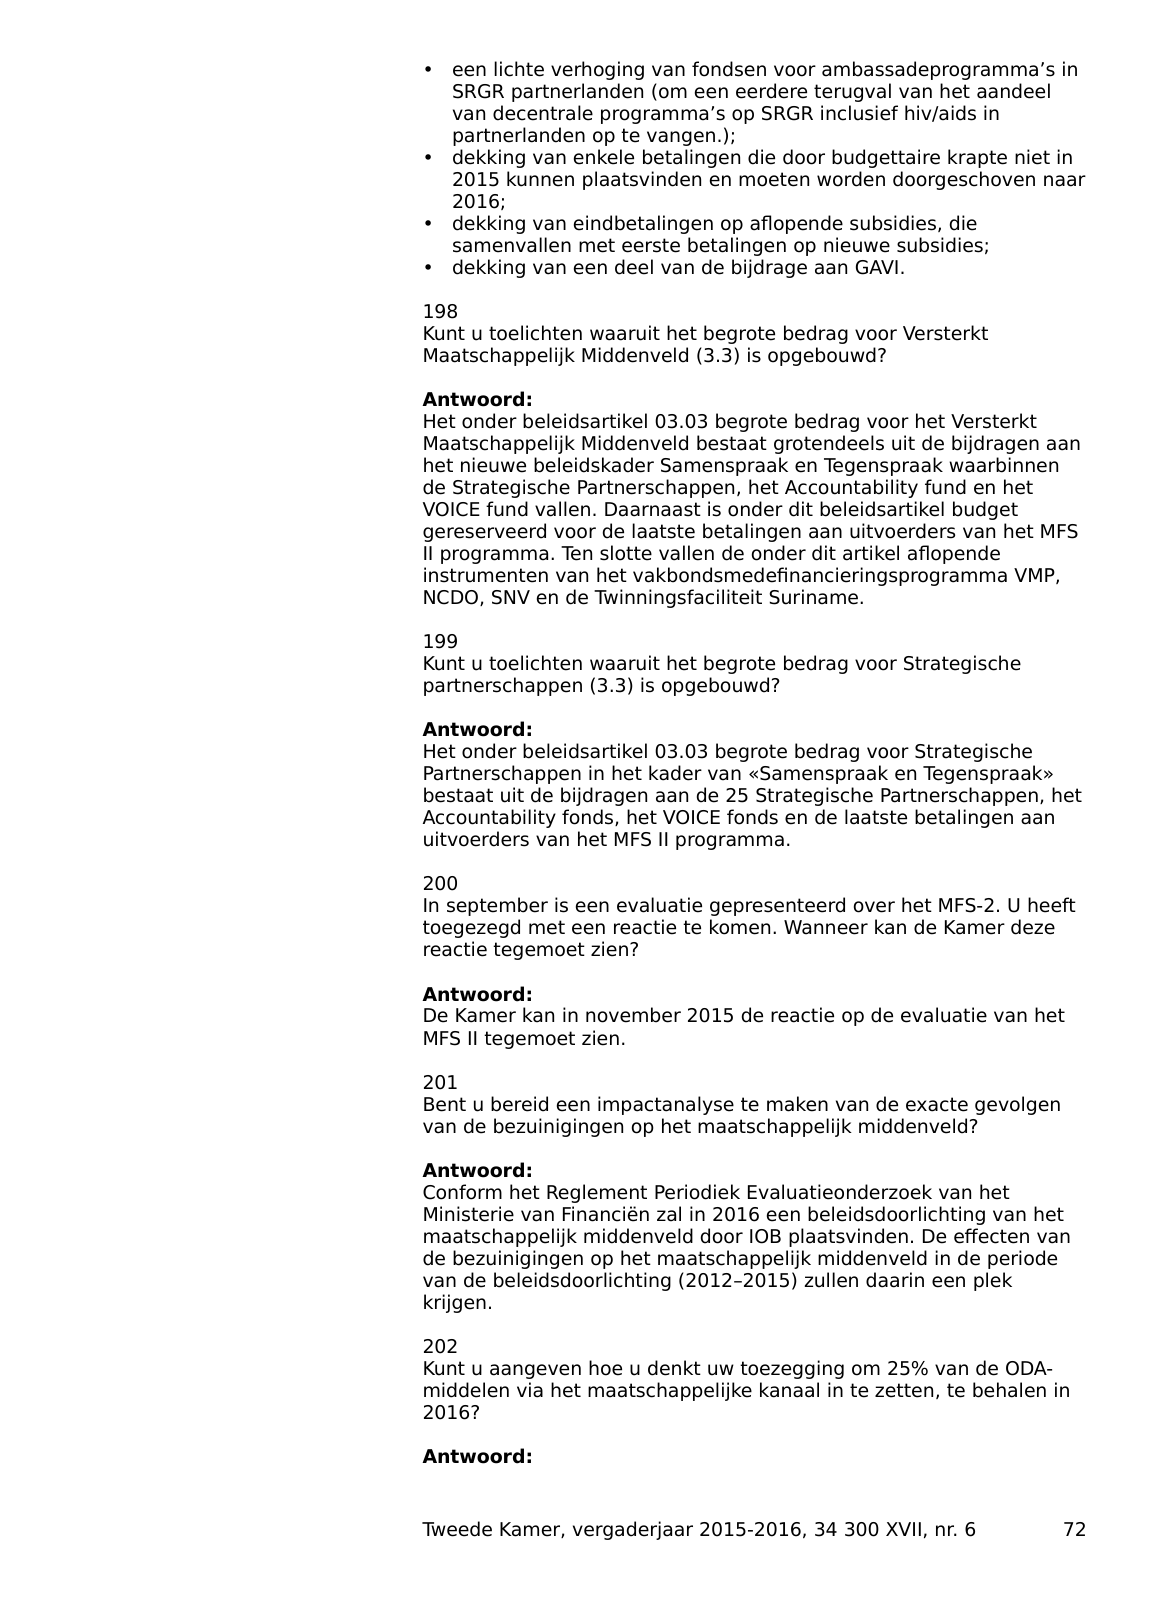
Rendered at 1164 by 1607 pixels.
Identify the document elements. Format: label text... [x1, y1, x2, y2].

text Het onder beleidsartikel 03.03 begrote bedrag voor het Versterkt Maatschappelijk Middenveld bestaat grotendeels uit de bijdragen aan het nieuwe beleidskader Samenspraak en Tegenspraak waarbinnen de Strategische Partnerschappen, het Accountability fund en het VOICE fund vallen. Daarnaast is onder dit beleidsartikel budget gereserveerd voor de laatste betalingen aan uitvoerders van het MFS II programma. Ten slotte vallen de onder dit artikel aflopende instrumenten van het vakbondsmedefinancieringsprogramma VMP, NCDO, SNV en de Twinningsfaciliteit Suriname. [422, 411, 1087, 609]
text 202 [422, 1336, 1087, 1358]
text Antwoord: [422, 389, 1087, 411]
text Kunt u aangeven hoe u denkt uw toezegging om 25% van de ODA-middelen via het maatschappelijke kanaal in te zetten, te behalen in 2016? [422, 1358, 1087, 1424]
text In september is een evaluatie gepresenteerd over het MFS-2. U heeft toegezegd met een reactie te komen. Wanneer kan de Kamer deze reactie tegemoet zien? [422, 895, 1087, 961]
text Antwoord: [422, 1446, 1087, 1468]
text 201 [422, 1072, 1087, 1093]
text Antwoord: [422, 983, 1087, 1005]
text Het onder beleidsartikel 03.03 begrote bedrag voor Strategische Partnerschappen in het kader van «Samenspraak en Tegenspraak» bestaat uit de bijdragen aan de 25 Strategische Partnerschappen, het Accountability fonds, het VOICE fonds en de laatste betalingen aan uitvoerders van het MFS II programma. [422, 741, 1087, 851]
text • dekking van enkele betalingen die door budgettaire krapte niet in 2015 kunnen plaatsvinden en moeten worden doorgeschoven naar 2016; [422, 147, 1087, 213]
text 200 [422, 873, 1087, 895]
text Kunt u toelichten waaruit het begrote bedrag voor Strategische partnerschappen (3.3) is opgebouwd? [422, 653, 1087, 697]
text • dekking van eindbetalingen op aflopende subsidies, die samenvallen met eerste betalingen op nieuwe subsidies; [422, 213, 1087, 257]
text 198 [422, 301, 1087, 323]
text Antwoord: [422, 719, 1087, 741]
text De Kamer kan in november 2015 de reactie op de evaluatie van het MFS II tegemoet zien. [422, 1005, 1087, 1049]
text 199 [422, 631, 1087, 653]
text • dekking van een deel van de bijdrage aan GAVI. [422, 257, 1087, 279]
text Bent u bereid een impactanalyse te maken van de exacte gevolgen van de bezuinigingen op het maatschappelijk middenveld? [422, 1093, 1087, 1137]
text Kunt u toelichten waaruit het begrote bedrag voor Versterkt Maatschappelijk Middenveld (3.3) is opgebouwd? [422, 323, 1087, 367]
text • een lichte verhoging van fondsen voor ambassadeprogramma’s in SRGR partnerlanden (om een eerdere terugval van het aandeel van decentrale programma’s op SRGR inclusief hiv/aids in partnerlanden op te vangen.); [422, 59, 1087, 147]
text Antwoord: [422, 1160, 1087, 1182]
text Conform het Reglement Periodiek Evaluatieonderzoek van het Ministerie van Financiën zal in 2016 een beleidsdoorlichting van het maatschappelijk middenveld door IOB plaatsvinden. De effecten van de bezuinigingen op het maatschappelijk middenveld in de periode van de beleidsdoorlichting (2012–2015) zullen daarin een plek krijgen. [422, 1182, 1087, 1313]
